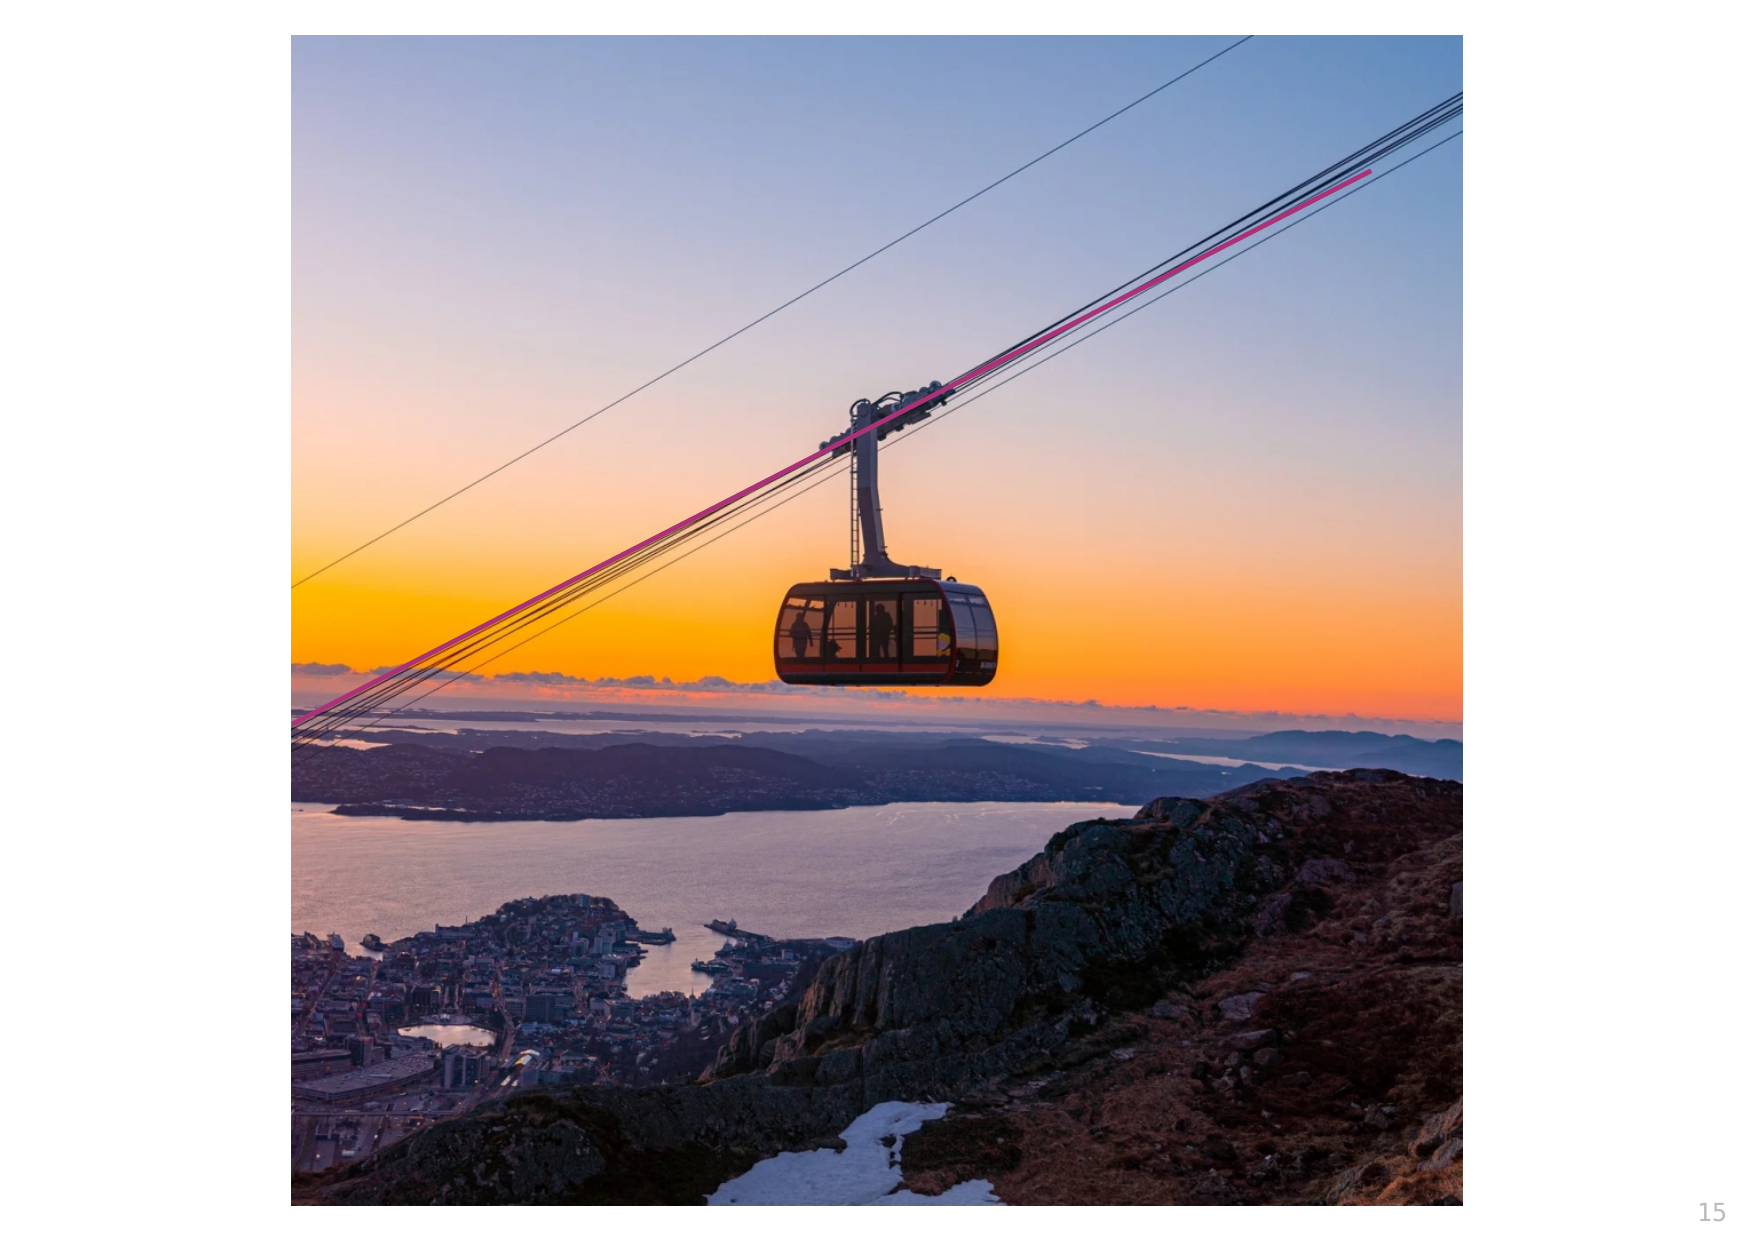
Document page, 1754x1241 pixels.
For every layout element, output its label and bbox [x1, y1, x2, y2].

picture [291, 35, 1463, 1206]
